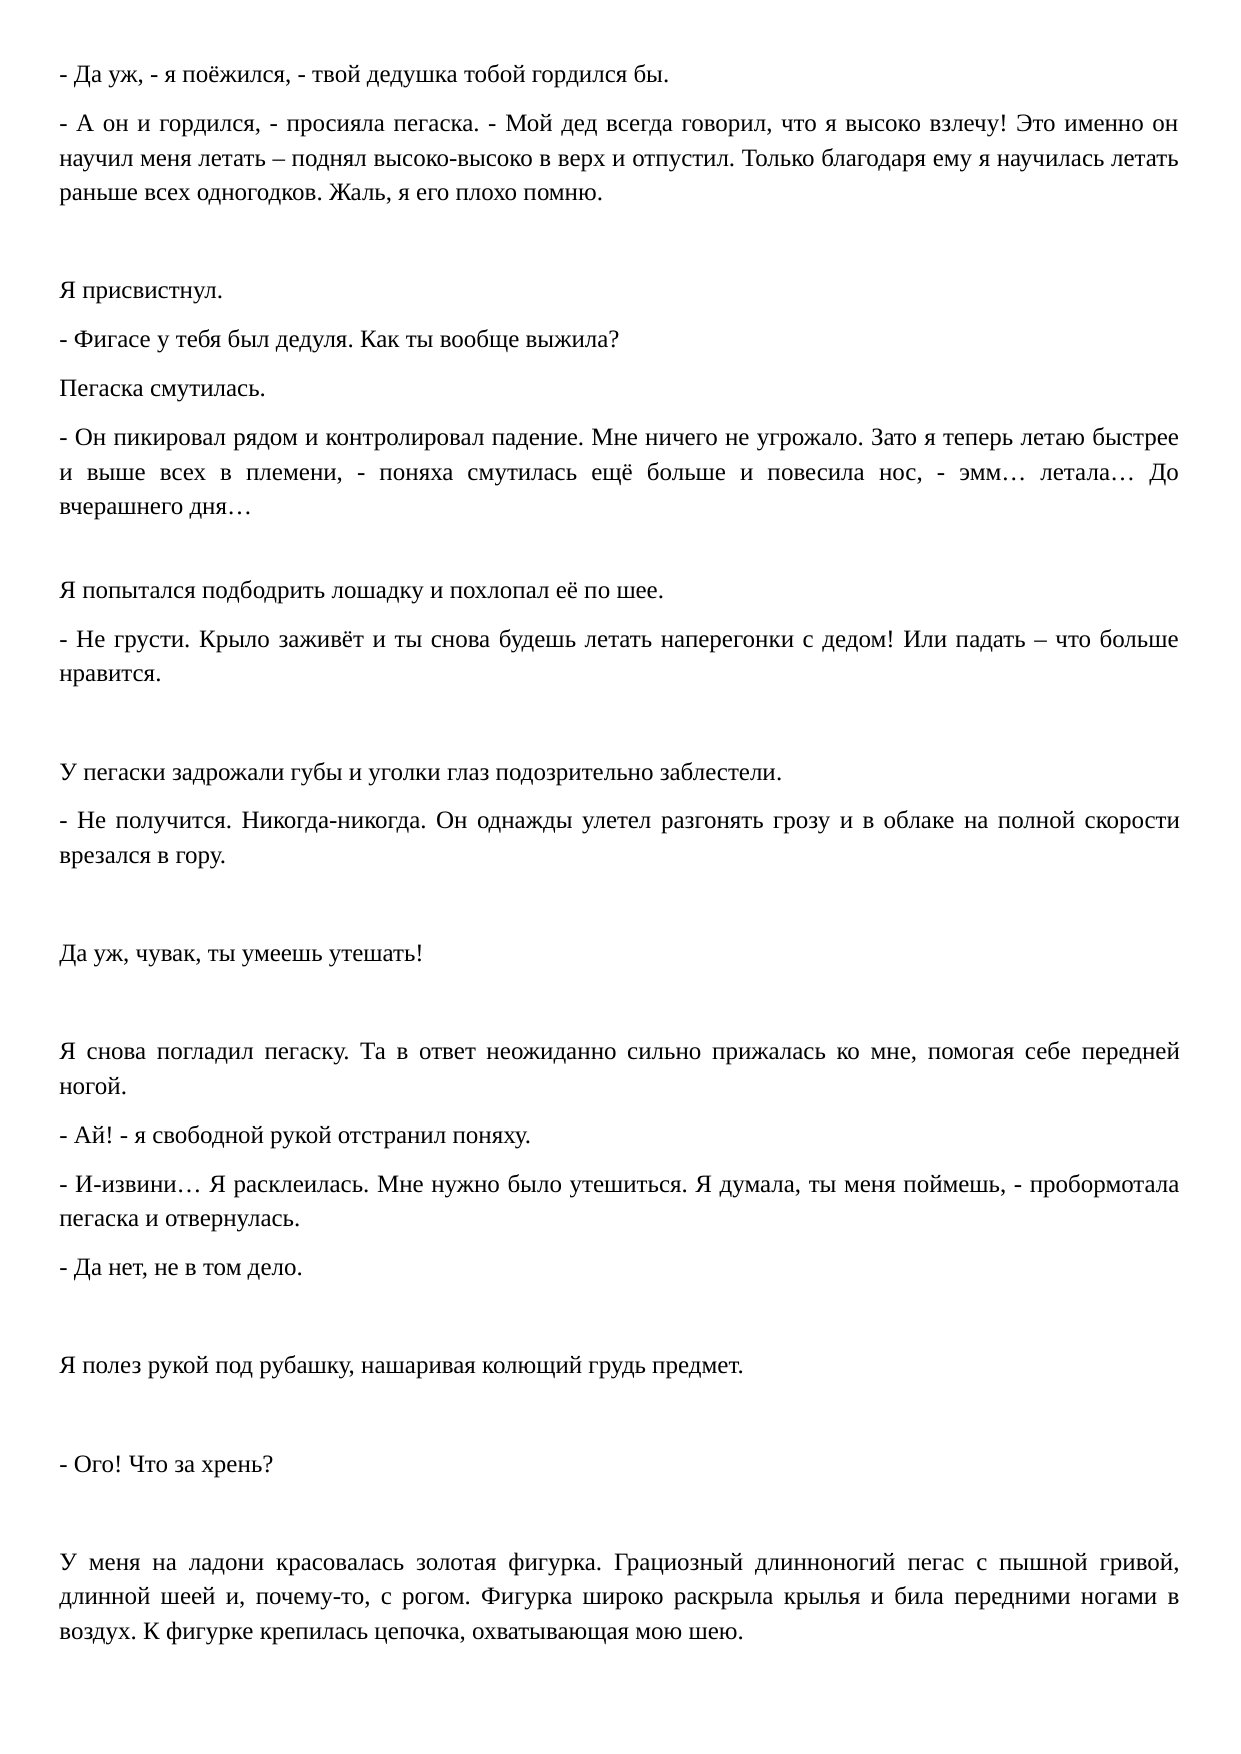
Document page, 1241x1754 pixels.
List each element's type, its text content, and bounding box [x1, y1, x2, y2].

text Пегаска смутилась. [59, 373, 1181, 402]
text - Ого! Что за хрень? [59, 1449, 1181, 1477]
text Я полез рукой под рубашку, нашаривая колющий грудь предмет. [59, 1351, 1181, 1379]
text У пегаски задрожали губы и уголки глаз подозрительно заблестели. [59, 757, 1181, 785]
text У меня на ладони красовалась золотая фигурка. Грациозный длинноногий пегас с пышной гривой, длинной шеей и, почему-то, с рогом. Фигурка широко раскрыла крылья и била передними ногами в воздух. К фигурке крепилась цепочка, охватывающая мою шею. [59, 1547, 1181, 1644]
text Да уж, чувак, ты умеешь утешать! [59, 938, 1181, 967]
text - И-извини… Я расклеилась. Мне нужно было утешиться. Я думала, ты меня поймешь, - пробормотала пегаска и отвернулась. [59, 1169, 1181, 1232]
text - Да уж, - я поёжился, - твой дедушка тобой гордился бы. [59, 59, 1181, 88]
text - Он пикировал рядом и контролировал падение. Мне ничего не угрожало. Зато я теперь летаю быстрее и выше всех в племени, - поняха смутилась ещё больше и повесила нос, - эмм… летала… До вчерашнего дня… [59, 422, 1181, 520]
text - Да нет, не в том дело. [59, 1252, 1181, 1281]
text - Ай! - я свободной рукой отстранил поняху. [59, 1120, 1181, 1149]
text Я присвистнул. [59, 275, 1181, 304]
text - Фигасе у тебя был дедуля. Как ты вообще выжила? [59, 324, 1181, 353]
text - А он и гордился, - просияла пегаска. - Мой дед всегда говорил, что я высоко взлечу! Это именно он научил меня летать – поднял высоко-высоко в верх и отпустил. Только благодаря ему я научилась летать раньше всех одногодков. Жаль, я его плохо помню. [59, 108, 1181, 206]
text - Не получится. Никогда-никогда. Он однажды улетел разгонять грозу и в облаке на полной скорости врезался в гору. [59, 806, 1181, 869]
text - Не грусти. Крыло заживёт и ты снова будешь летать наперегонки с дедом! Или падать – что больше нравится. [59, 624, 1181, 687]
text Я попытался подбодрить лошадку и похлопал её по шее. [59, 540, 1181, 604]
text Я снова погладил пегаску. Та в ответ неожиданно сильно прижалась ко мне, помогая себе передней ногой. [59, 1036, 1181, 1099]
